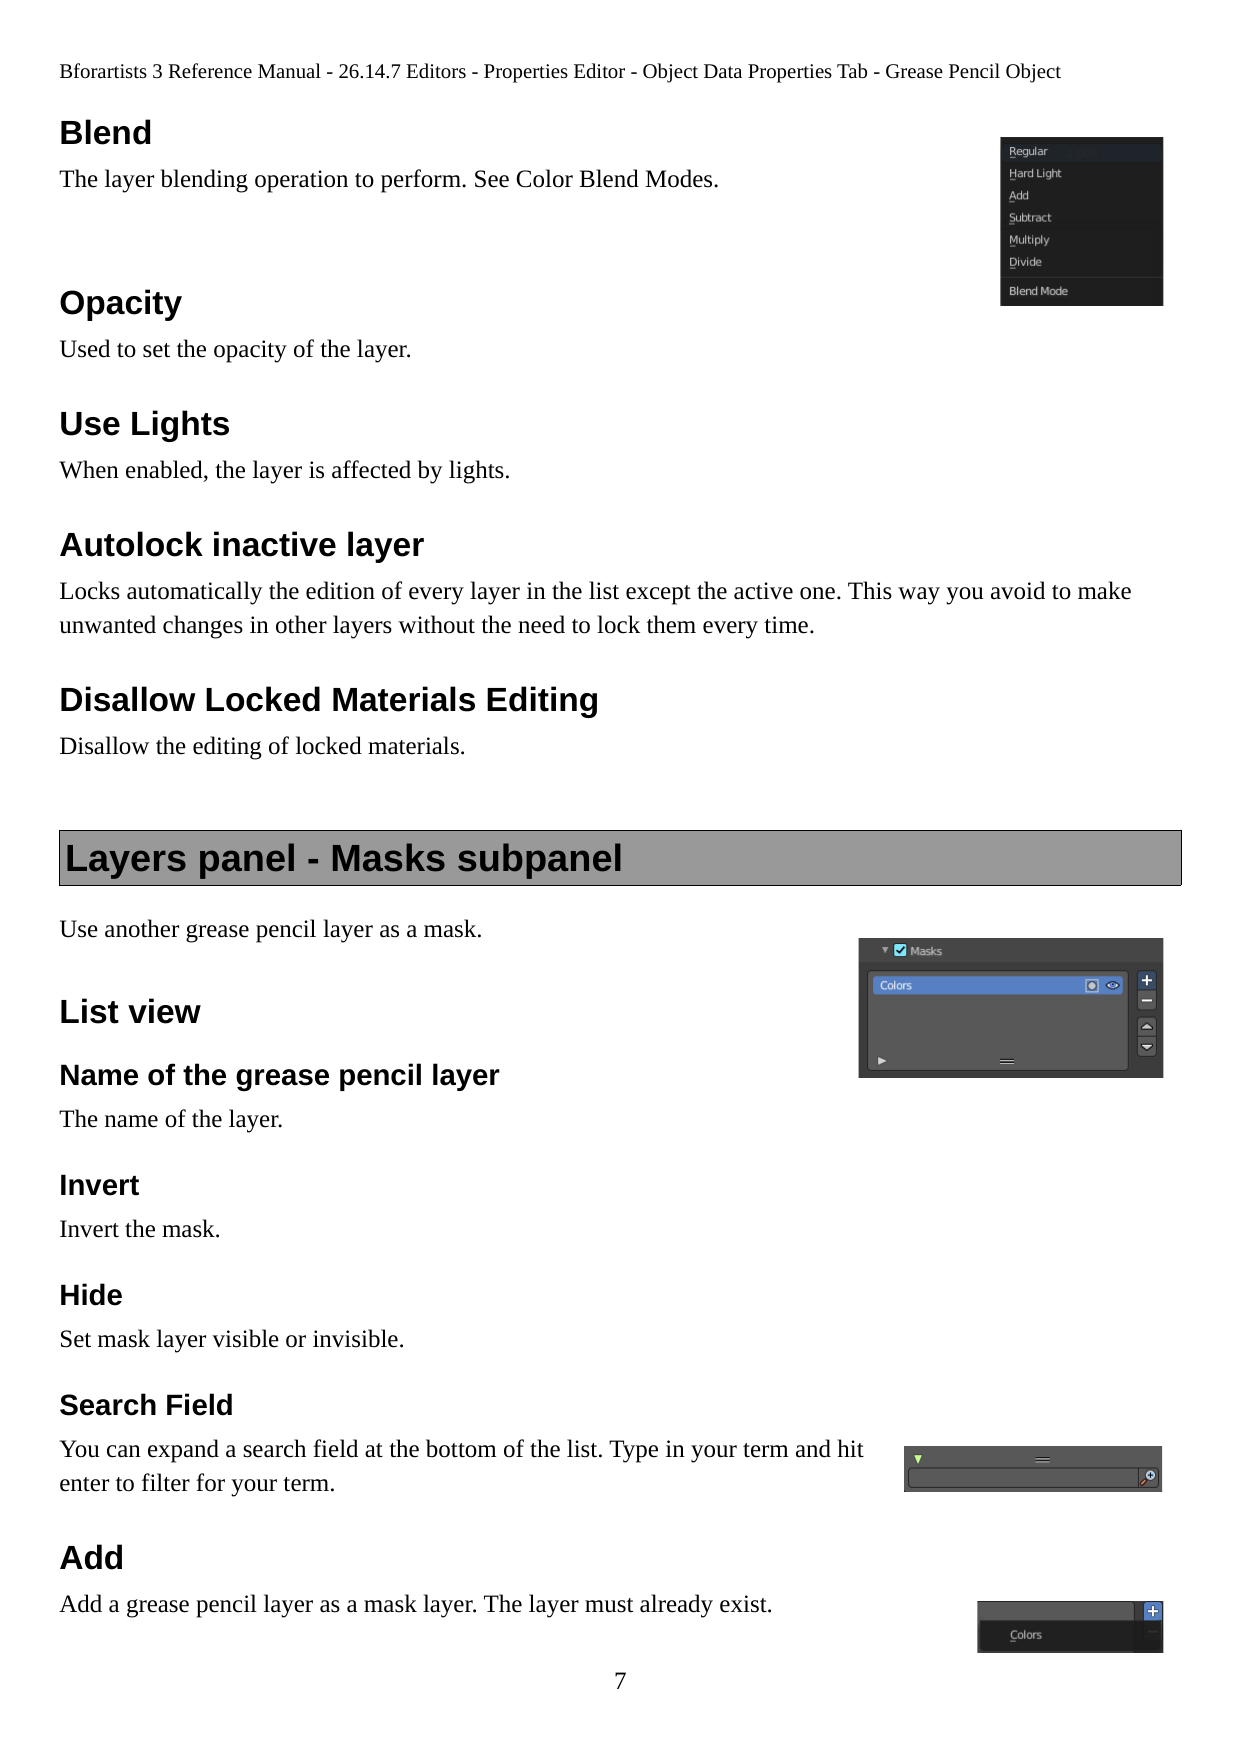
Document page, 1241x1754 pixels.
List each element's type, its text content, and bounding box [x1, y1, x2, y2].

subtitle Disallow Locked Materials Editing [59, 680, 1181, 719]
text When enabled, the layer is affected by lights. [59, 455, 1181, 484]
subtitle Use Lights [59, 404, 1181, 442]
subtitle List view [59, 992, 858, 1031]
table_header Layers panel - Masks subpanel [60, 831, 1181, 885]
text Disallow the editing of locked materials. [59, 731, 1181, 760]
text Invert the mask. [59, 1214, 1181, 1243]
subtitle Blend [59, 113, 1181, 151]
subtitle Name of the grease pencil layer [59, 1058, 1181, 1091]
text Locks automatically the edition of every layer in the list except the active one. This way you avoid to make unwanted changes in other layers without the need to lock them every time. [59, 576, 1181, 639]
text Add a grease pencil layer as a mask layer. The layer must already exist. [59, 1589, 1181, 1618]
subtitle Search Field [59, 1387, 1181, 1421]
subtitle Hide [59, 1277, 1181, 1311]
picture [904, 1446, 1163, 1492]
subtitle Add [59, 1538, 1181, 1577]
text Set mask layer visible or invisible. [59, 1324, 1181, 1352]
text The layer blending operation to perform. See Color Blend Modes. [59, 164, 1000, 192]
text You can expand a search field at the bottom of the list. Type in your term and hit enter to filter for your term. [59, 1434, 1181, 1497]
text Used to set the opacity of the layer. [59, 334, 1181, 363]
text Use another grease pencil layer as a mask. [59, 914, 1181, 942]
picture [977, 1601, 1164, 1653]
text The name of the layer. [59, 1104, 1181, 1133]
picture [858, 938, 1164, 1078]
subtitle [1164, 992, 1181, 1031]
subtitle Invert [59, 1168, 1181, 1201]
subtitle Autolock inactive layer [59, 525, 1181, 563]
picture [1000, 137, 1164, 306]
subtitle Opacity [59, 283, 1181, 321]
